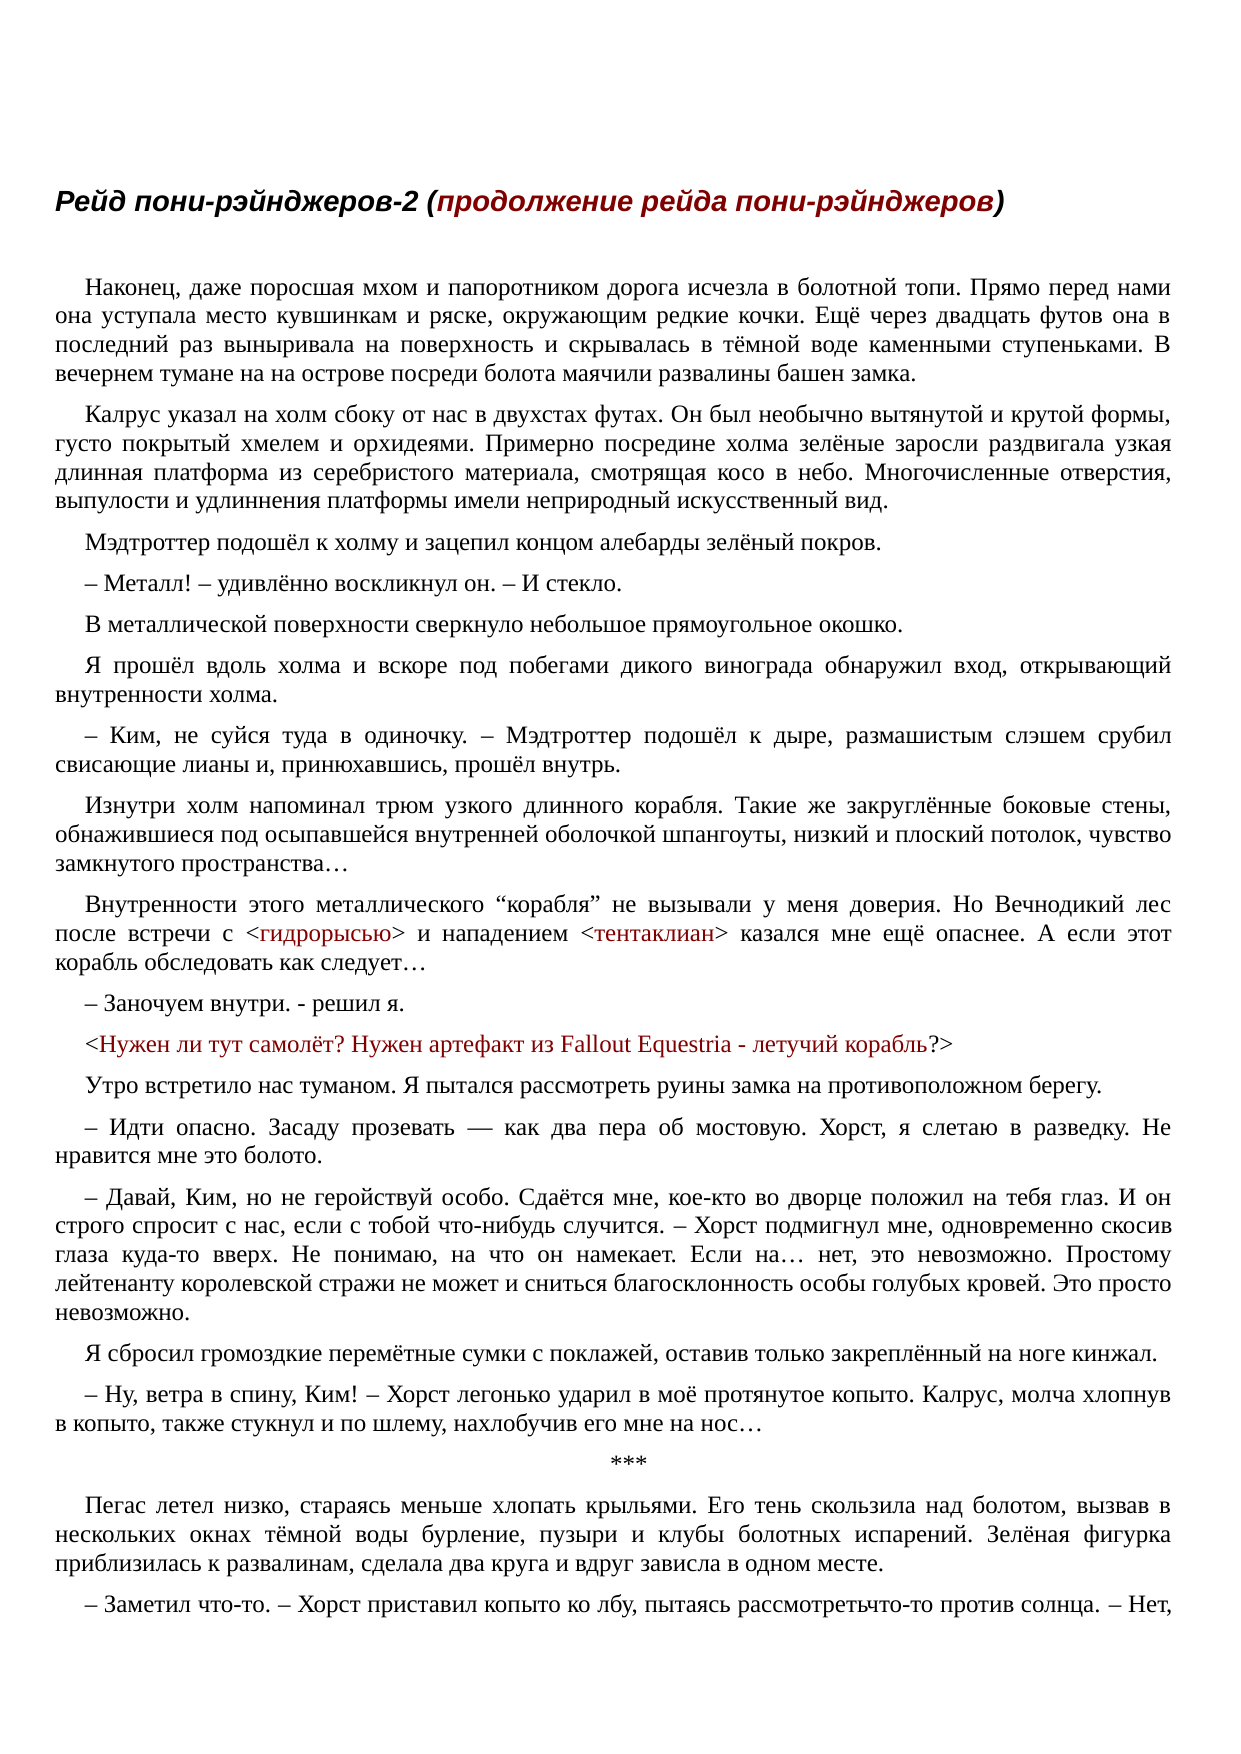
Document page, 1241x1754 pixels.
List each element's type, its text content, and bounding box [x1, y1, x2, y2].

text *** [55, 1449, 1172, 1478]
text Изнутри холм напоминал трюм узкого длинного корабля. Такие же закруглённые боковые стены, обнажившиеся под осыпавшейся внутренней оболочкой шпангоуты, низкий и плоский потолок, чувство замкнутого пространства… [55, 790, 1172, 877]
text Я прошёл вдоль холма и вскоре под побегами дикого винограда обнаружил вход, открывающий внутренности холма. [55, 650, 1172, 708]
text Калрус указал на холм сбоку от нас в двухстах футах. Он был необычно вытянутой и крутой формы, густо покрытый хмелем и орхидеями. Примерно посредине холма зелёные заросли раздвигала узкая длинная платформа из серебристого материала, смотрящая косо в небо. Многочисленные отверстия, выпулости и удлиннения платформы имели неприродный искусственный вид. [55, 399, 1172, 514]
text – Заметил что-то. – Хорст приставил копыто ко лбу, пытаясь рассмотретьчто-то против солнца. – Нет, [55, 1589, 1172, 1618]
text – Заночуем внутри. - решил я. [55, 988, 1172, 1017]
subtitle Рейд пони-рэйнджеров-2 (продолжение рейда пони-рэйнджеров) [55, 184, 1172, 218]
text Внутренности этого металлического “корабля” не вызывали у меня доверия. Но Вечнодикий лес после встречи с <гидрорысью> и нападением <тентаклиан> казался мне ещё опаснее. А если этот корабль обследовать как следует… [55, 889, 1172, 975]
text В металлической поверхности сверкнуло небольшое прямоугольное окошко. [55, 609, 1172, 638]
text Наконец, даже поросшая мхом и папоротником дорога исчезла в болотной топи. Прямо перед нами она уступала место кувшинкам и ряске, окружающим редкие кочки. Ещё через двадцать футов она в последний раз выныривала на поверхность и скрывалась в тёмной воде каменными ступеньками. В вечернем тумане на на острове посреди болота маячили развалины башен замка. [55, 272, 1172, 387]
text Я сбросил громоздкие перемётные сумки с поклажей, оставив только закреплённый на ноге кинжал. [55, 1338, 1172, 1367]
text <Нужен ли тут самолёт? Нужен артефакт из Fallout Equestria - летучий корабль?> [55, 1029, 1172, 1058]
text – Ну, ветра в спину, Ким! – Хорст легонько ударил в моё протянутое копыто. Калрус, молча хлопнув в копыто, также стукнул и по шлему, нахлобучив его мне на нос… [55, 1379, 1172, 1437]
text Утро встретило нас туманом. Я пытался рассмотреть руины замка на противоположном берегу. [55, 1070, 1172, 1099]
text Мэдтроттер подошёл к холму и зацепил концом алебарды зелёный покров. [55, 527, 1172, 555]
text Пегас летел низко, стараясь меньше хлопать крыльями. Его тень скользила над болотом, вызвав в нескольких окнах тёмной воды бурление, пузыри и клубы болотных испарений. Зелёная фигурка приблизилась к развалинам, сделала два круга и вдруг зависла в одном месте. [55, 1490, 1172, 1577]
text – Ким, не суйся туда в одиночку. – Мэдтроттер подошёл к дыре, размашистым слэшем срубил свисающие лианы и, принюхавшись, прошёл внутрь. [55, 720, 1172, 778]
text – Металл! – удивлённо воскликнул он. – И стекло. [55, 568, 1172, 597]
text – Давай, Ким, но не геройствуй особо. Сдаётся мне, кое-кто во дворце положил на тебя глаз. И он строго спросит с нас, если с тобой что-нибудь случится. – Хорст подмигнул мне, одновременно скосив глаза куда-то вверх. Не понимаю, на что он намекает. Если на… нет, это невозможно. Простому лейтенанту королевской стражи не может и сниться благосклонность особы голубых кровей. Это просто невозможно. [55, 1182, 1172, 1325]
text – Идти опасно. Засаду прозевать — как два пера об мостовую. Хорст, я слетаю в разведку. Не нравится мне это болото. [55, 1112, 1172, 1169]
